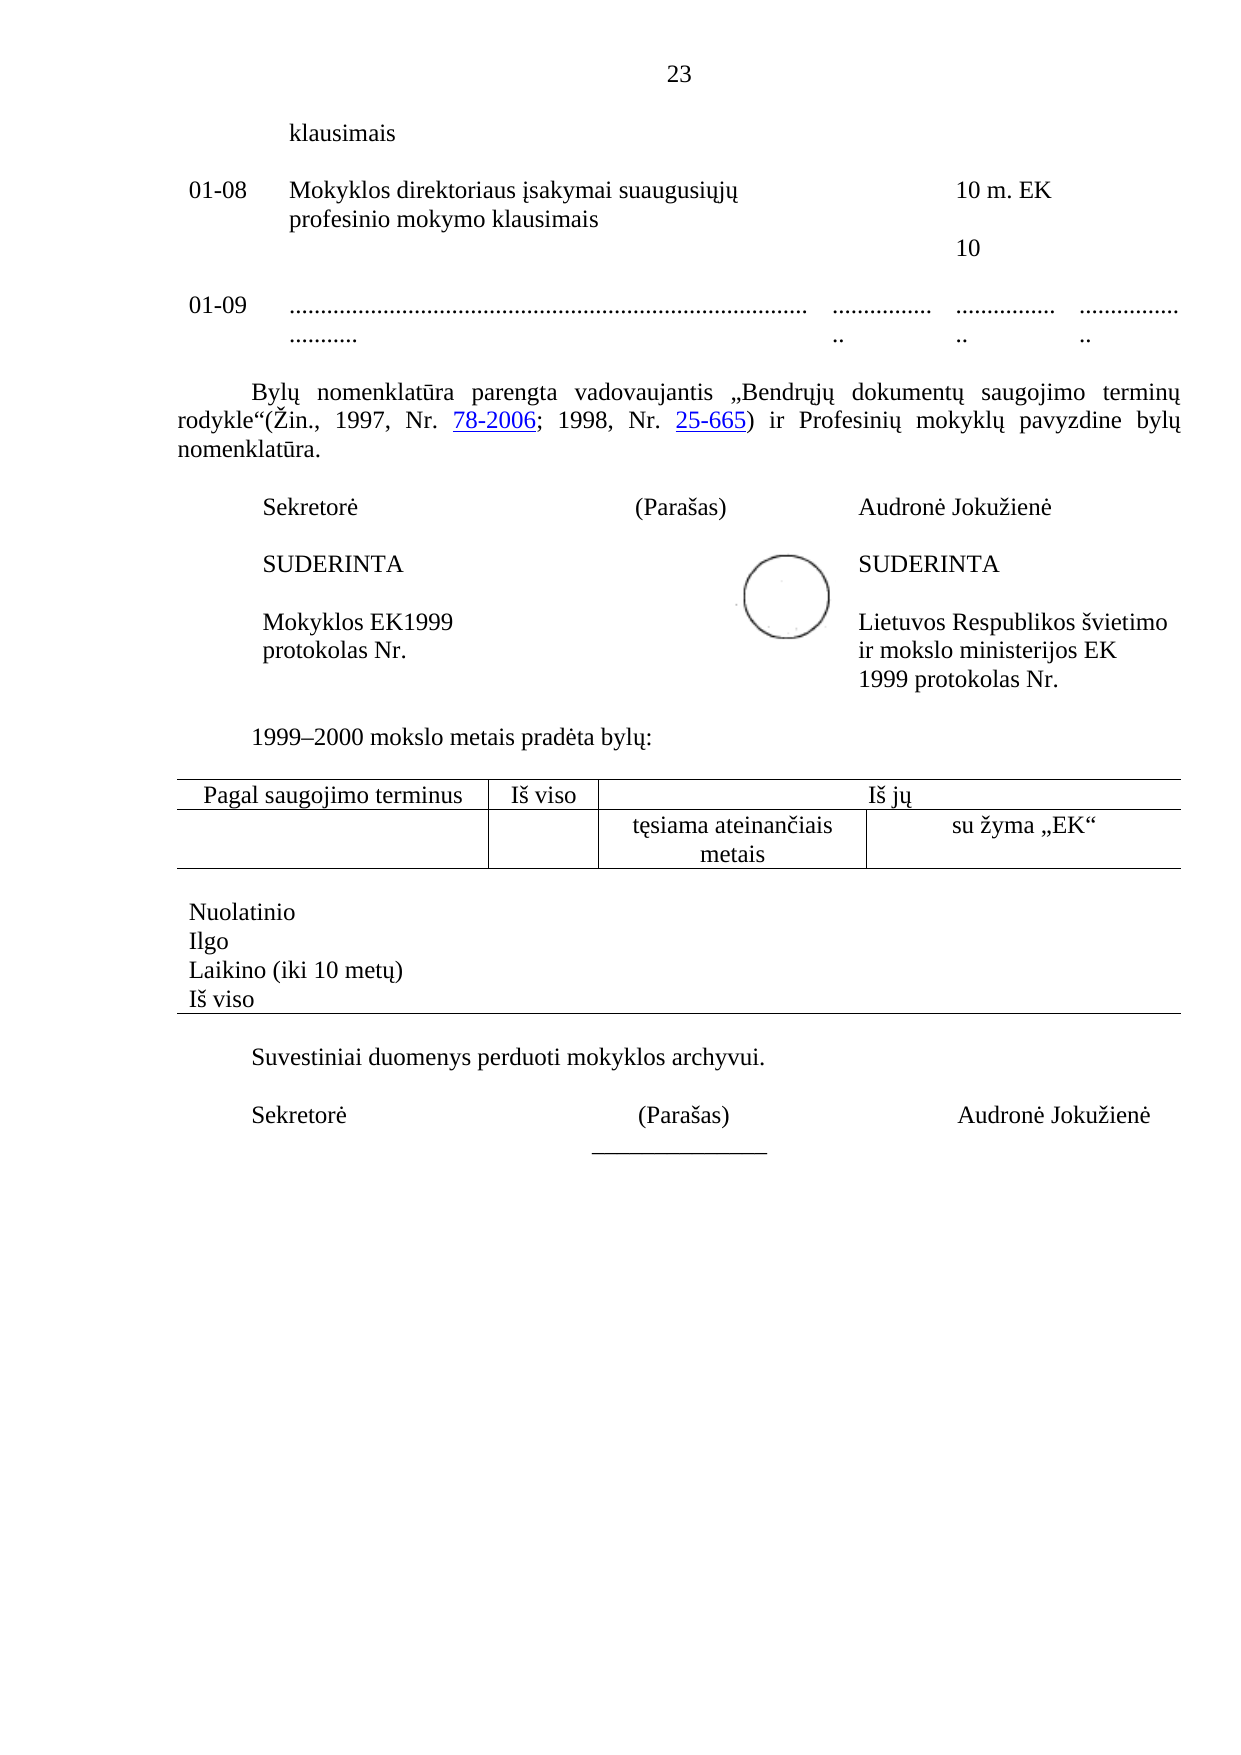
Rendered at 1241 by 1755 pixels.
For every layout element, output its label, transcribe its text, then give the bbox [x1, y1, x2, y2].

table_cell [598, 869, 867, 897]
table_cell [867, 926, 1181, 955]
table_cell Iš viso [177, 984, 489, 1012]
table_cell 10 [944, 233, 1068, 262]
table_header (Parašas) [515, 492, 847, 693]
table_cell klausimais [278, 118, 821, 147]
table_cell [177, 521, 515, 549]
table_cell [489, 810, 598, 868]
table_cell [177, 578, 515, 607]
table_cell [944, 262, 1068, 291]
table_cell [1068, 176, 1191, 233]
table_cell [489, 984, 598, 1012]
table_cell [278, 262, 821, 291]
table_header Iš viso [489, 780, 598, 809]
table_cell [598, 955, 867, 984]
table_cell [177, 262, 278, 291]
table_cell [847, 578, 1181, 607]
table_cell [944, 147, 1068, 176]
table_cell [1068, 233, 1191, 262]
table_cell [867, 898, 1181, 926]
table_cell SUDERINTA [847, 549, 1181, 578]
table_cell .................. [944, 291, 1068, 348]
table_cell [177, 118, 278, 147]
table_cell Mokyklos EK1999 [177, 607, 515, 636]
table_header Iš jų [599, 780, 1181, 809]
table_cell [847, 521, 1181, 549]
table_cell [821, 147, 944, 176]
table_cell [867, 955, 1181, 984]
table_cell su žyma „EK“ [867, 810, 1181, 868]
table_cell Laikino (iki 10 metų) [177, 955, 489, 984]
table_cell [278, 147, 821, 176]
table_cell [598, 898, 867, 926]
table_cell [944, 118, 1068, 147]
table_cell [278, 233, 821, 262]
table_cell .............................................................................................. [278, 291, 821, 348]
table_cell 1999 protokolas Nr. [847, 664, 1181, 693]
table_cell 10 m. EK [944, 176, 1068, 233]
table_cell SUDERINTA [177, 549, 515, 578]
table_cell ir mokslo ministerijos EK [847, 636, 1181, 664]
table_header Audronė Jokužienė [847, 492, 1181, 521]
table_cell [1068, 147, 1191, 176]
table_cell .................. [821, 291, 944, 348]
text ______________ [177, 1128, 1181, 1157]
table_cell protokolas Nr. [177, 636, 515, 664]
table_cell [177, 147, 278, 176]
table_cell .................. [1068, 291, 1191, 348]
text Bylų nomenklatūra parengta vadovaujantis „Bendrųjų dokumentų saugojimo terminų rodykle“(Žin., 1997, Nr. 78-2006; 1998, Nr. 25-665) ir Profesinių mokyklų pavyzdine bylų nomenklatūra. [177, 377, 1181, 463]
table_cell [821, 262, 944, 291]
table_cell [821, 233, 944, 262]
table_cell [489, 869, 598, 897]
table_cell [821, 176, 944, 233]
table_cell Mokyklos direktoriaus įsakymai suaugusiųjų profesinio mokymo klausimais [278, 176, 821, 233]
text Sekretorė (Parašas) Audronė Jokužienė [177, 1100, 1181, 1128]
table_cell [489, 926, 598, 955]
table_cell [1068, 118, 1191, 147]
table_cell Lietuvos Respublikos švietimo [847, 607, 1181, 636]
table_cell [177, 810, 488, 868]
text 1999–2000 mokslo metais pradėta bylų: [177, 722, 1181, 751]
table_cell [489, 898, 598, 926]
table_cell Nuolatinio [177, 898, 489, 926]
table_cell Ilgo [177, 926, 489, 955]
table_cell [177, 233, 278, 262]
table_cell tęsiama ateinančiais metais [599, 810, 866, 868]
table_header Pagal saugojimo terminus [177, 780, 488, 809]
text Suvestiniai duomenys perduoti mokyklos archyvui. [177, 1042, 1181, 1071]
table_cell [1068, 262, 1191, 291]
table_cell [489, 955, 598, 984]
table_cell 01-09 [177, 291, 278, 348]
table_cell 01-08 [177, 176, 278, 233]
table_cell [598, 926, 867, 955]
table_cell [867, 869, 1181, 897]
table_cell [177, 664, 515, 693]
table_cell [867, 984, 1181, 1012]
table_cell [821, 118, 944, 147]
table_header Sekretorė [177, 492, 515, 521]
table_cell [177, 869, 489, 897]
table_cell [598, 984, 867, 1012]
